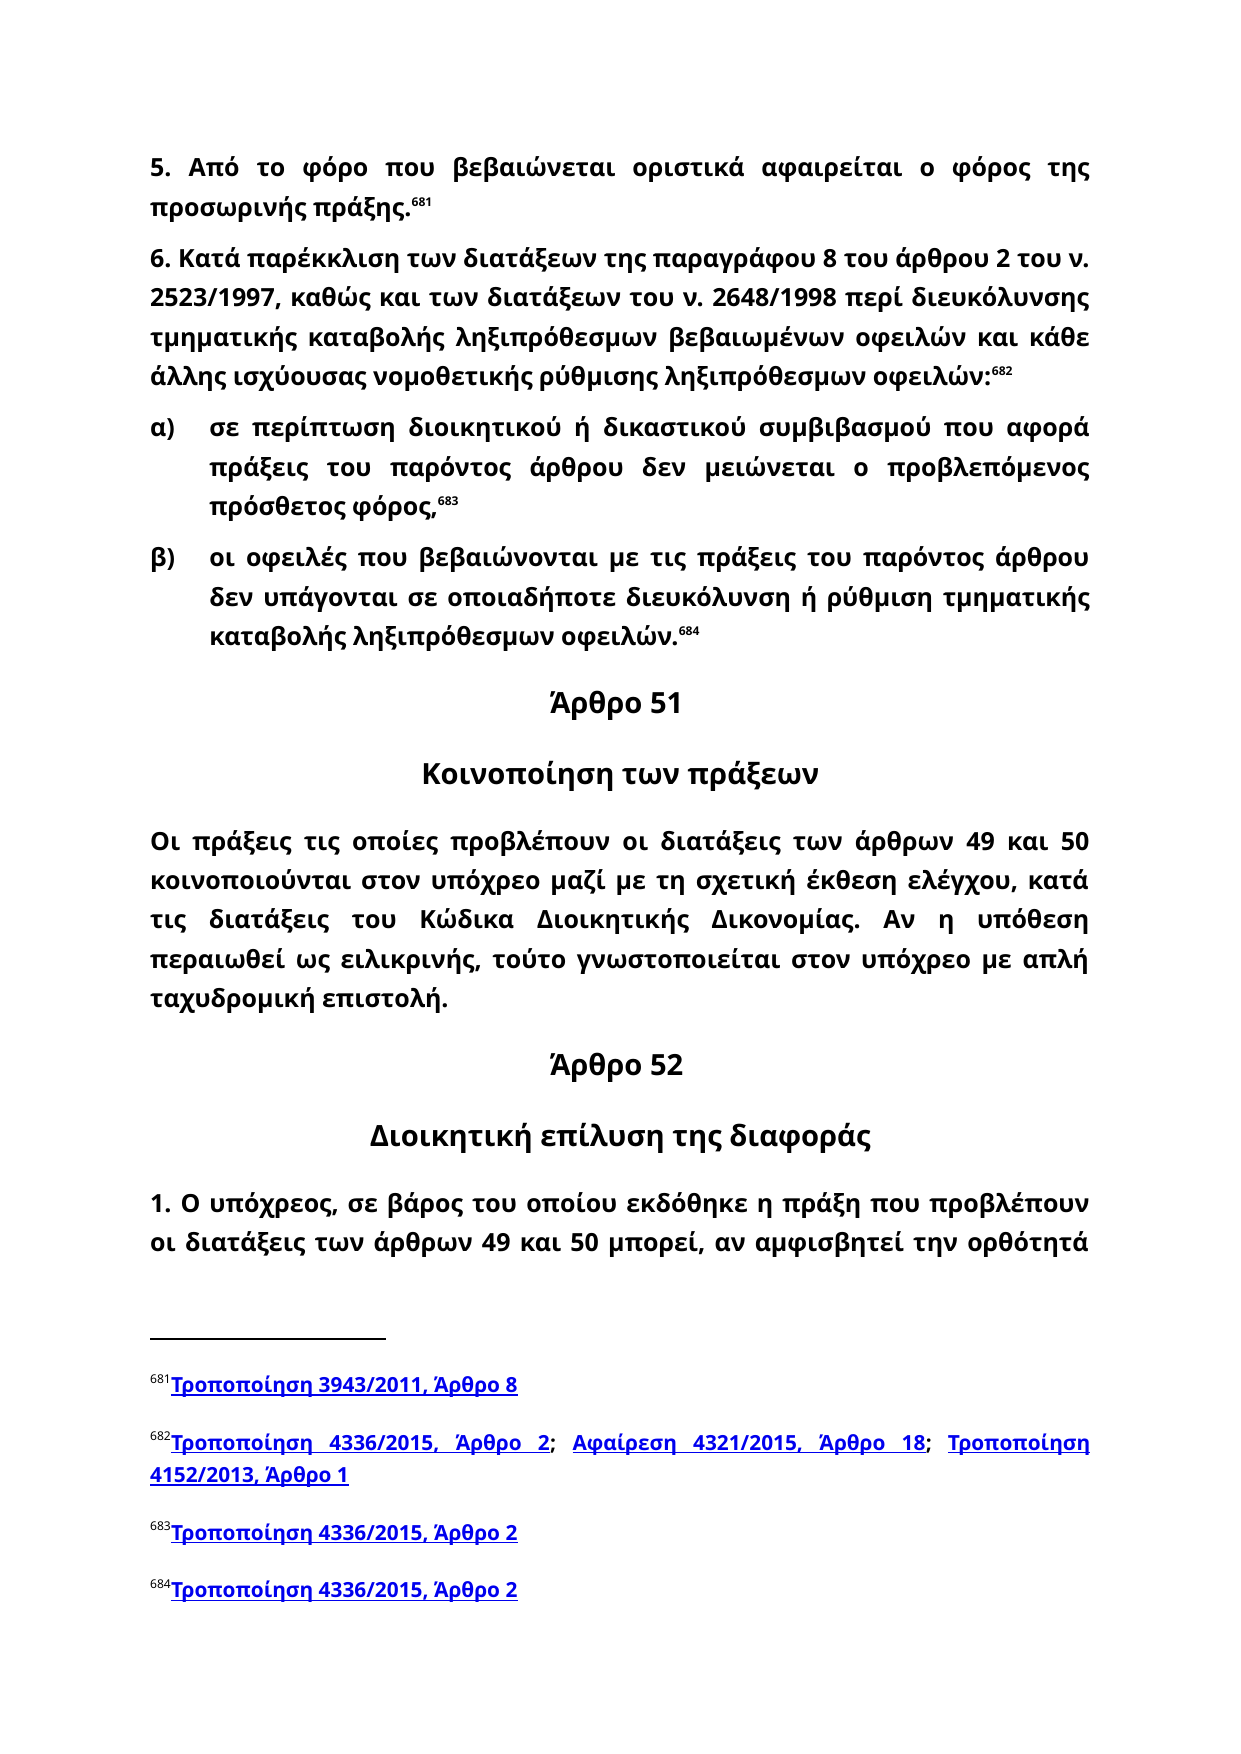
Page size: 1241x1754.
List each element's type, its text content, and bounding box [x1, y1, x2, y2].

subtitle Άρθρο 51 [150, 682, 1090, 722]
text Τροποποίηση 4336/2015, Άρθρο 2 [150, 1518, 1090, 1546]
text 6. Κατά παρέκκλιση των διατάξεων της παραγράφου 8 του άρθρου 2 του ν. 2523/1997, καθώς και των διατάξεων του ν. 2648/1998 περί διευκόλυνσης τμηματικής καταβολής ληξιπρόθεσμων βεβαιωμένων οφειλών και κάθε άλλης ισχύουσας νομοθετικής ρύθμισης ληξιπρόθεσμων οφειλών: [150, 241, 1090, 392]
text Τροποποίηση 3943/2011, Άρθρο 8 [150, 1370, 1090, 1398]
subtitle Διοικητική επίλυση της διαφοράς [150, 1115, 1090, 1155]
text Τροποποίηση 4336/2015, Άρθρο 2; Αφαίρεση 4321/2015, Άρθρο 18; Τροποποίηση 4152/2013, Άρθρο 1 [150, 1428, 1090, 1489]
subtitle Άρθρο 52 [150, 1044, 1090, 1084]
list α) σε περίπτωση διοικητικού ή δικαστικού συμβιβασμού που αφορά πράξεις του παρόντος άρθρου δεν μειώνεται ο προβλεπόμενος πρόσθετος φόρος, [150, 410, 1090, 522]
text Τροποποίηση 4336/2015, Άρθρο 2 [150, 1576, 1090, 1604]
subtitle Κοινοποίηση των πράξεων [150, 753, 1090, 793]
text 1. Ο υπόχρεος, σε βάρος του οποίου εκδόθηκε η πράξη που προβλέπουν οι διατάξεις των άρθρων 49 και 50 μπορεί, αν αμφισβητεί την ορθότητά [150, 1186, 1090, 1259]
list β) οι οφειλές που βεβαιώνονται με τις πράξεις του παρόντος άρθρου δεν υπάγονται σε οποιαδήποτε διευκόλυνση ή ρύθμιση τμηματικής καταβολής ληξιπρόθεσμων οφειλών. [150, 540, 1090, 652]
text Οι πράξεις τις οποίες προβλέπουν οι διατάξεις των άρθρων 49 και 50 κοινοποιούνται στον υπόχρεο μαζί με τη σχετική έκθεση ελέγχου, κατά τις διατάξεις του Κώδικα Διοικητικής Δικονομίας. Αν η υπόθεση περαιωθεί ως ειλικρινής, τούτο γνωστοποιείται στον υπόχρεο με απλή ταχυδρομική επιστολή. [150, 824, 1090, 1014]
text 5. Από το φόρο που βεβαιώνεται οριστικά αφαιρείται ο φόρος της προσωρινής πράξης. [150, 150, 1090, 223]
